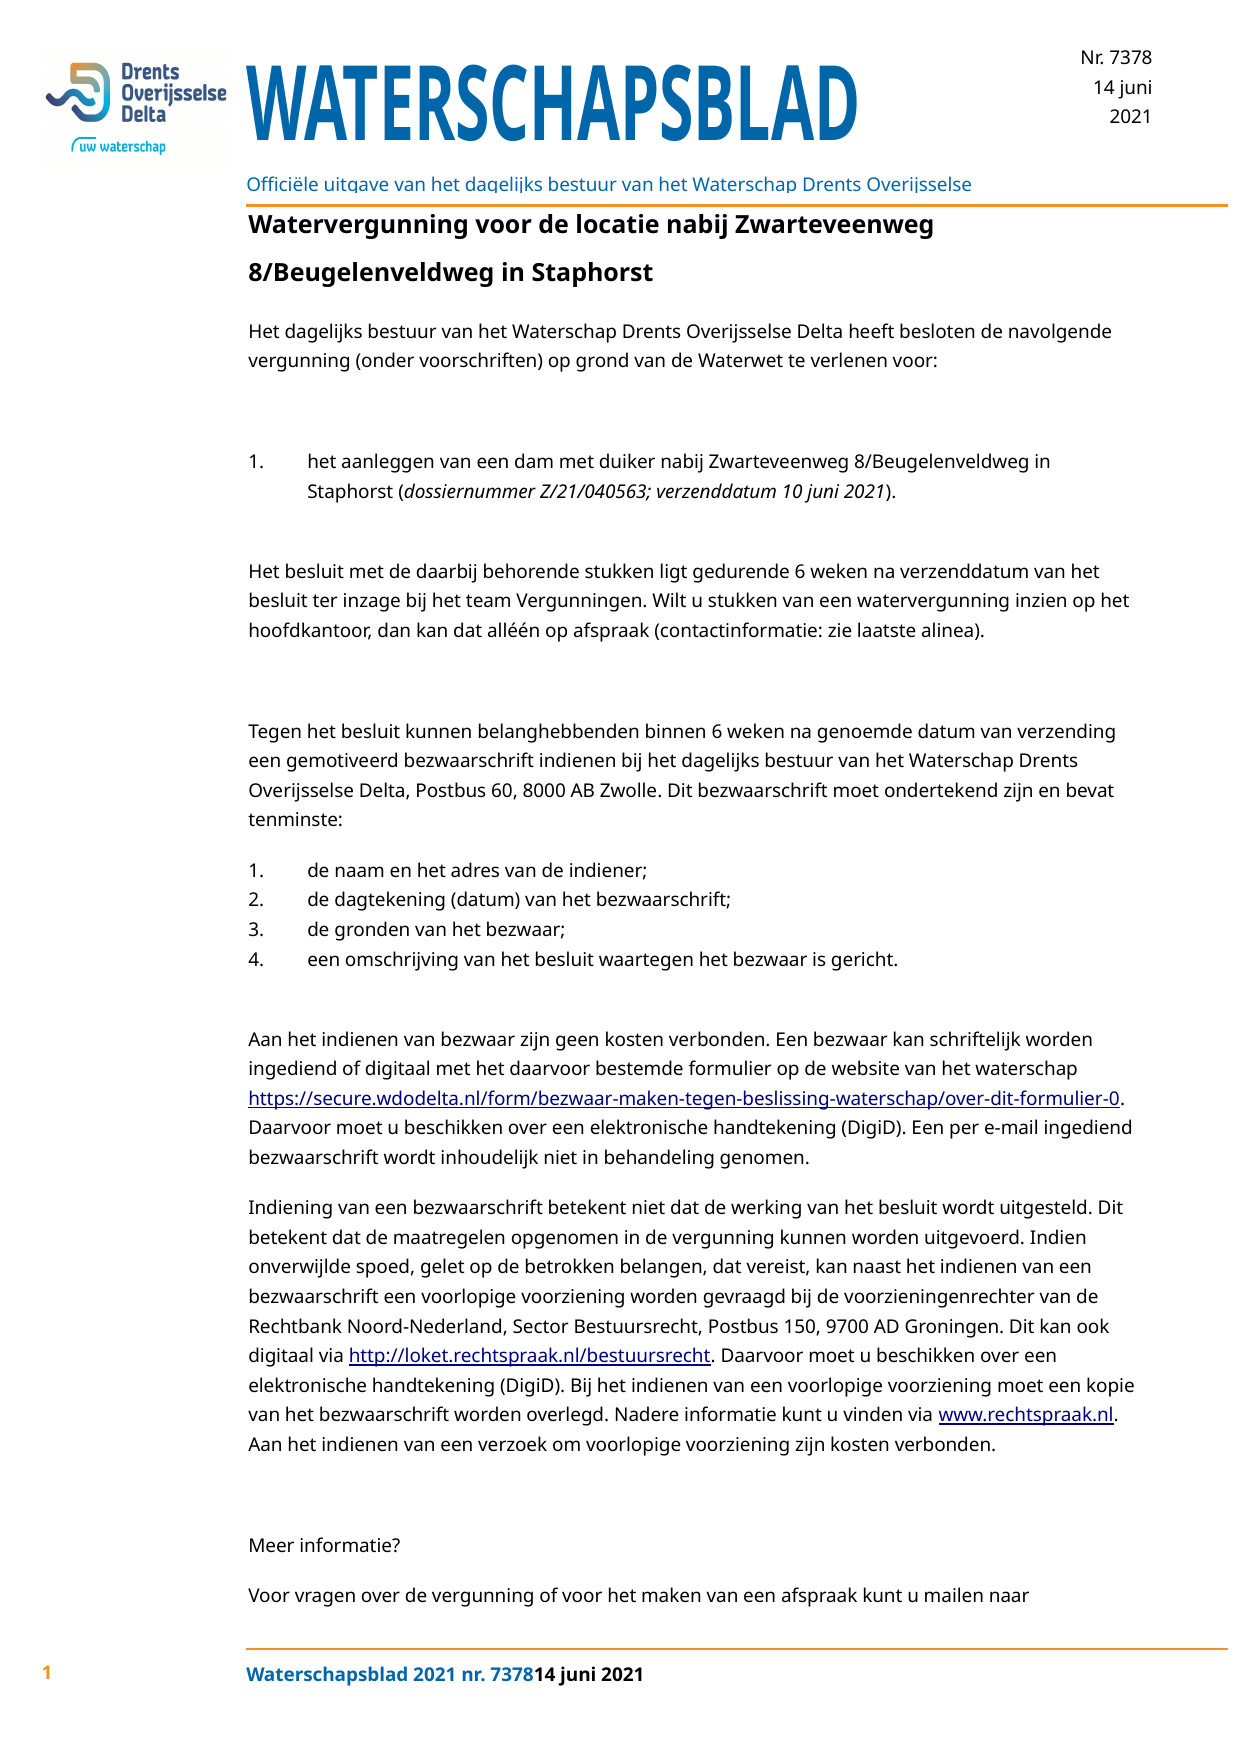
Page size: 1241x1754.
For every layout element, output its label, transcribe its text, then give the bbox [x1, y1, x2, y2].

text Het besluit met de daarbij behorende stukken ligt gedurende 6 weken na verzenddatum van het besluit ter inzage bij het team Vergunningen. Wilt u stukken van een watervergunning inzien op het hoofdkantoor, dan kan dat alléén op afspraak (contactinformatie: zie laatste alinea). [248, 558, 1152, 643]
list de naam en het adres van de indiener; [248, 857, 1152, 883]
list het aanleggen van een dam met duiker nabij Zwarteveenweg 8/Beugelenveldweg in Staphorst (dossiernummer Z/21/040563; verzenddatum 10 juni 2021). [248, 448, 1152, 504]
text Het dagelijks bestuur van het Waterschap Drents Overijsselse Delta heeft besloten de navolgende vergunning (onder voorschriften) op grond van de Waterwet te verlenen voor: [248, 318, 1152, 373]
picture [41, 47, 231, 172]
list de gronden van het bezwaar; [248, 916, 1152, 942]
text Meer informatie? [248, 1532, 1152, 1558]
list een omschrijving van het besluit waartegen het bezwaar is gericht. [248, 946, 1152, 972]
text Indiening van een bezwaarschrift betekent niet dat de werking van het besluit wordt uitgesteld. Dit betekent dat de maatregelen opgenomen in de vergunning kunnen worden uitgevoerd. Indien onverwijlde spoed, gelet op de betrokken belangen, dat vereist, kan naast het indienen van een bezwaarschrift een voorlopige voorziening worden gevraagd bij de voorzieningenrechter van de Rechtbank Noord-Nederland, Sector Bestuursrecht, Postbus 150, 9700 AD Groningen. Dit kan ook digitaal via http://loket.rechtspraak.nl/bestuursrecht. Daarvoor moet u beschikken over een elektronische handtekening (DigiD). Bij het indienen van een voorlopige voorziening moet een kopie van het bezwaarschrift worden overlegd. Nadere informatie kunt u vinden via www.rechtspraak.nl. Aan het indienen van een verzoek om voorlopige voorziening zijn kosten verbonden. [248, 1194, 1152, 1457]
text Voor vragen over de vergunning of voor het maken van een afspraak kunt u mailen naar [248, 1582, 1152, 1608]
list de dagtekening (datum) van het bezwaarschrift; [248, 887, 1152, 912]
text Watervergunning voor de locatie nabij Zwarteveenweg 8/Beugelenveldweg in Staphorst [248, 207, 1152, 288]
text Aan het indienen van bezwaar zijn geen kosten verbonden. Een bezwaar kan schriftelijk worden ingediend of digitaal met het daarvoor bestemde formulier op de website van het waterschap https://secure.wdodelta.nl/form/bezwaar-maken-tegen-beslissing-waterschap/over-dit-formulier-0. Daarvoor moet u beschikken over een elektronische handtekening (DigiD). Een per e-mail ingediend bezwaarschrift wordt inhoudelijk niet in behandeling genomen. [248, 1026, 1152, 1170]
text Tegen het besluit kunnen belanghebbenden binnen 6 weken na genoemde datum van verzending een gemotiveerd bezwaarschrift indienen bij het dagelijks bestuur van het Waterschap Drents Overijsselse Delta, Postbus 60, 8000 AB Zwolle. Dit bezwaarschrift moet ondertekend zijn en bevat tenminste: [248, 718, 1152, 832]
